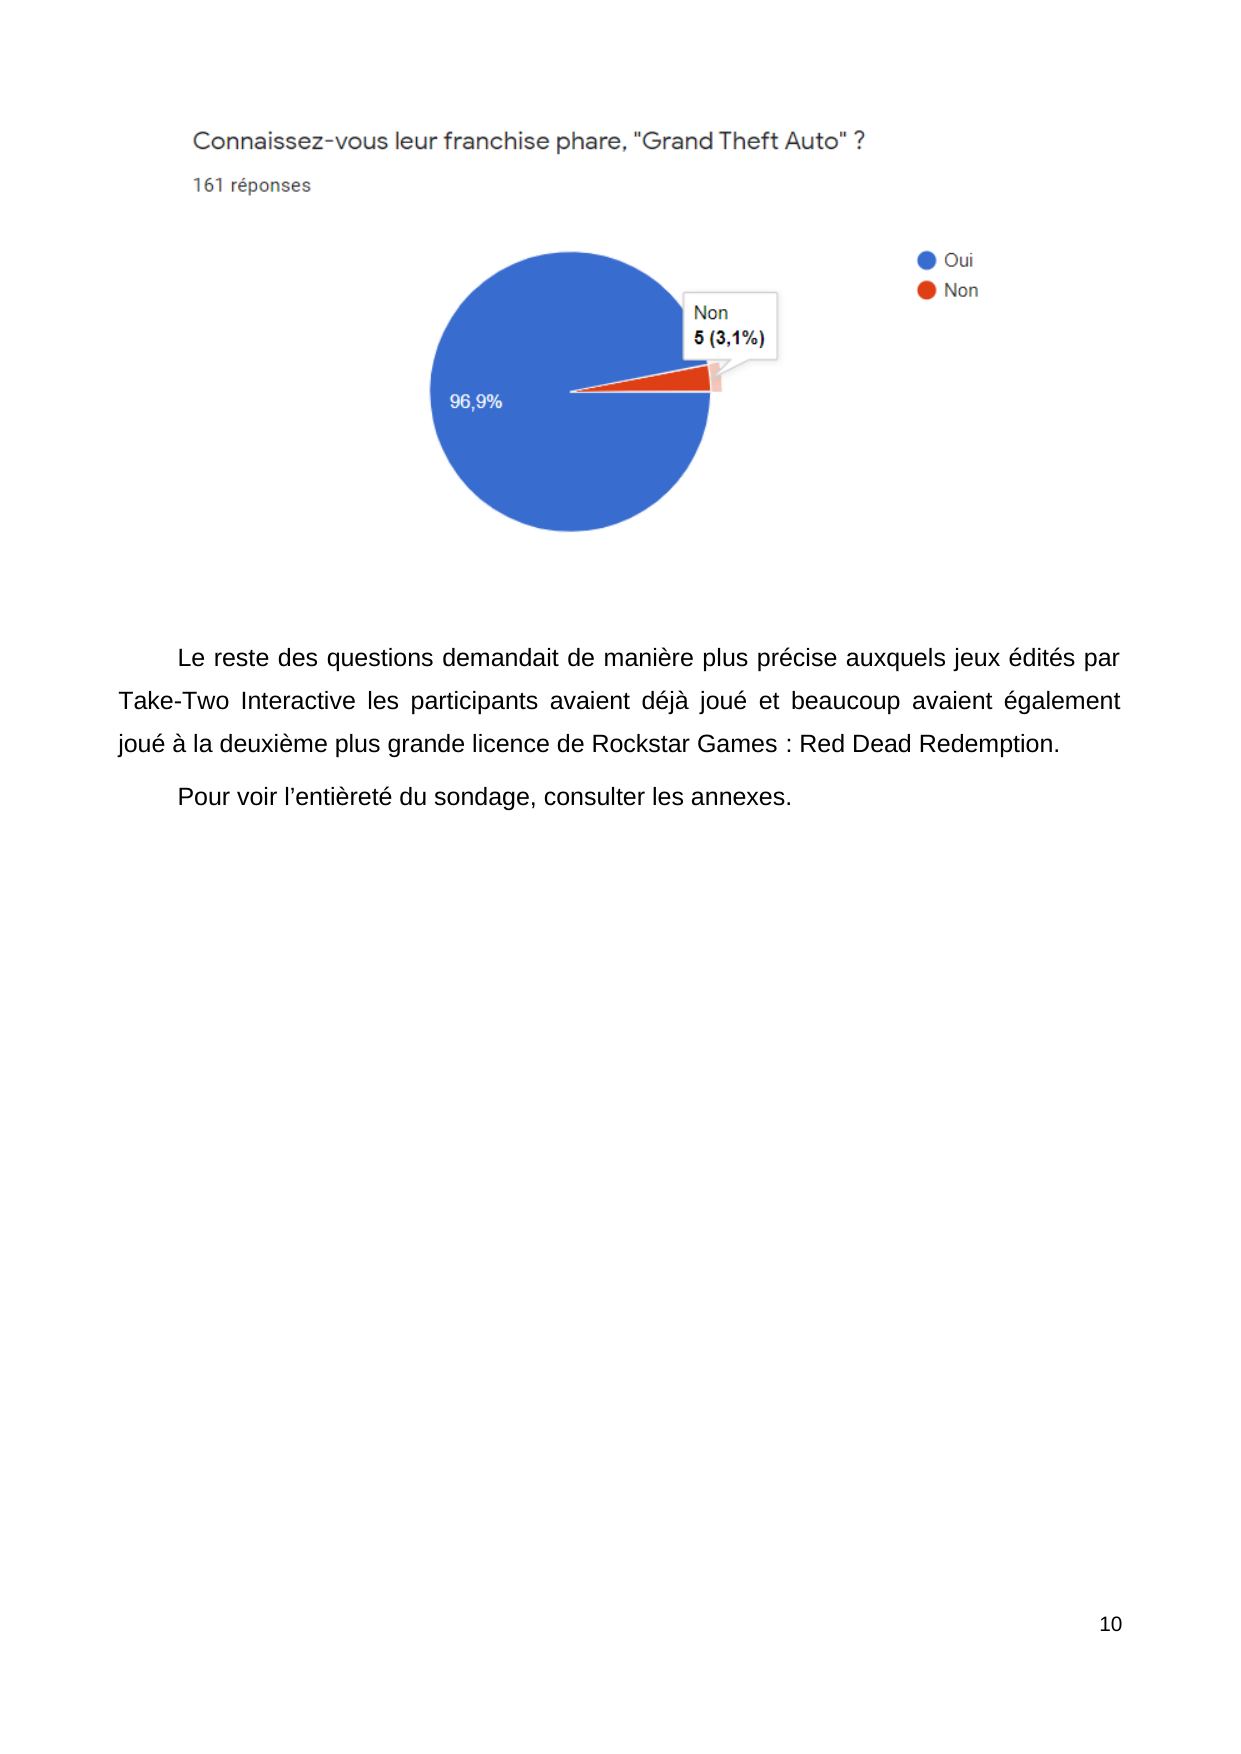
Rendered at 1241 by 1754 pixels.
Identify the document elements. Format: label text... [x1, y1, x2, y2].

text Pour voir l’entièreté du sondage, consulter les annexes. [118, 781, 1122, 810]
text Le reste des questions demandait de manière plus précise auxquels jeux édités par Take-Two Interactive les participants avaient déjà joué et beaucoup avaient également joué à la deuxième plus grande licence de Rockstar Games : Red Dead Redemption. [118, 643, 1122, 758]
picture [167, 118, 1073, 577]
